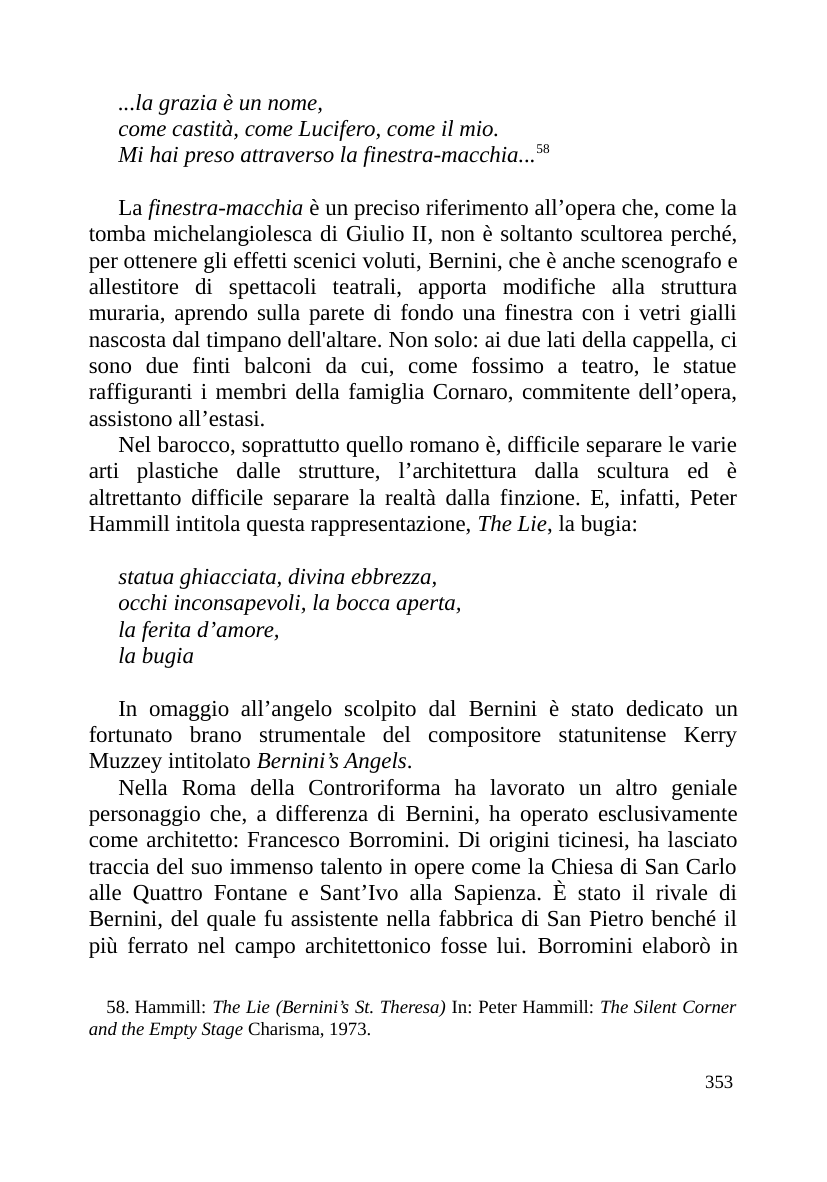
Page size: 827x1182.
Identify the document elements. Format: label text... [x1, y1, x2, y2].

text Nella Roma della Controriforma ha lavorato un altro geniale personaggio che, a differenza di Bernini, ha operato esclusivamente come architetto: Francesco Borromini. Di origini ticinesi, ha lasciato traccia del suo immenso talento in opere come la Chiesa di San Carlo alle Quattro Fontane e Sant’Ivo alla Sapienza. È stato il rivale di Bernini, del quale fu assistente nella fabbrica di San Pietro benché il più ferrato nel campo architettonico fosse lui. Borromini elaborò in [88, 774, 738, 958]
text Hammill: The Lie (Bernini’s St. Theresa) In: Peter Hammill: The Silent Corner and the Empty Stage Charisma, 1973. [88, 996, 738, 1039]
text ...la grazia è un nome, [88, 88, 738, 115]
text la bugia [88, 642, 738, 668]
text occhi inconsapevoli, la bocca aperta, [88, 589, 738, 616]
text Mi hai preso attraverso la finestra-macchia... [88, 141, 738, 168]
text la ferita d’amore, [88, 616, 738, 642]
text Nel barocco, soprattutto quello romano è, difficile separare le varie arti plastiche dalle strutture, l’architettura dalla scultura ed è altrettanto difficile separare la realtà dalla finzione. E, infatti, Peter Hammill intitola questa rappresentazione, The Lie, la bugia: [88, 431, 738, 537]
text La finestra-macchia è un preciso riferimento all’opera che, come la tomba michelangiolesca di Giulio II, non è soltanto scultorea perché, per ottenere gli effetti scenici voluti, Bernini, che è anche scenografo e allestitore di spettacoli teatrali, apporta modifiche alla struttura muraria, aprendo sulla parete di fondo una finestra con i vetri gialli nascosta dal timpano dell'altare. Non solo: ai due lati della cappella, ci sono due finti balconi da cui, come fossimo a teatro, le statue raffiguranti i membri della famiglia Cornaro, commitente dell’opera, assistono all’estasi. [88, 194, 738, 431]
text statua ghiacciata, divina ebbrezza, [88, 563, 738, 589]
text In omaggio all’angelo scolpito dal Bernini è stato dedicato un fortunato brano strumentale del compositore statunitense Kerry Muzzey intitolato Bernini’s Angels. [88, 695, 738, 774]
text come castità, come Lucifero, come il mio. [88, 115, 738, 141]
